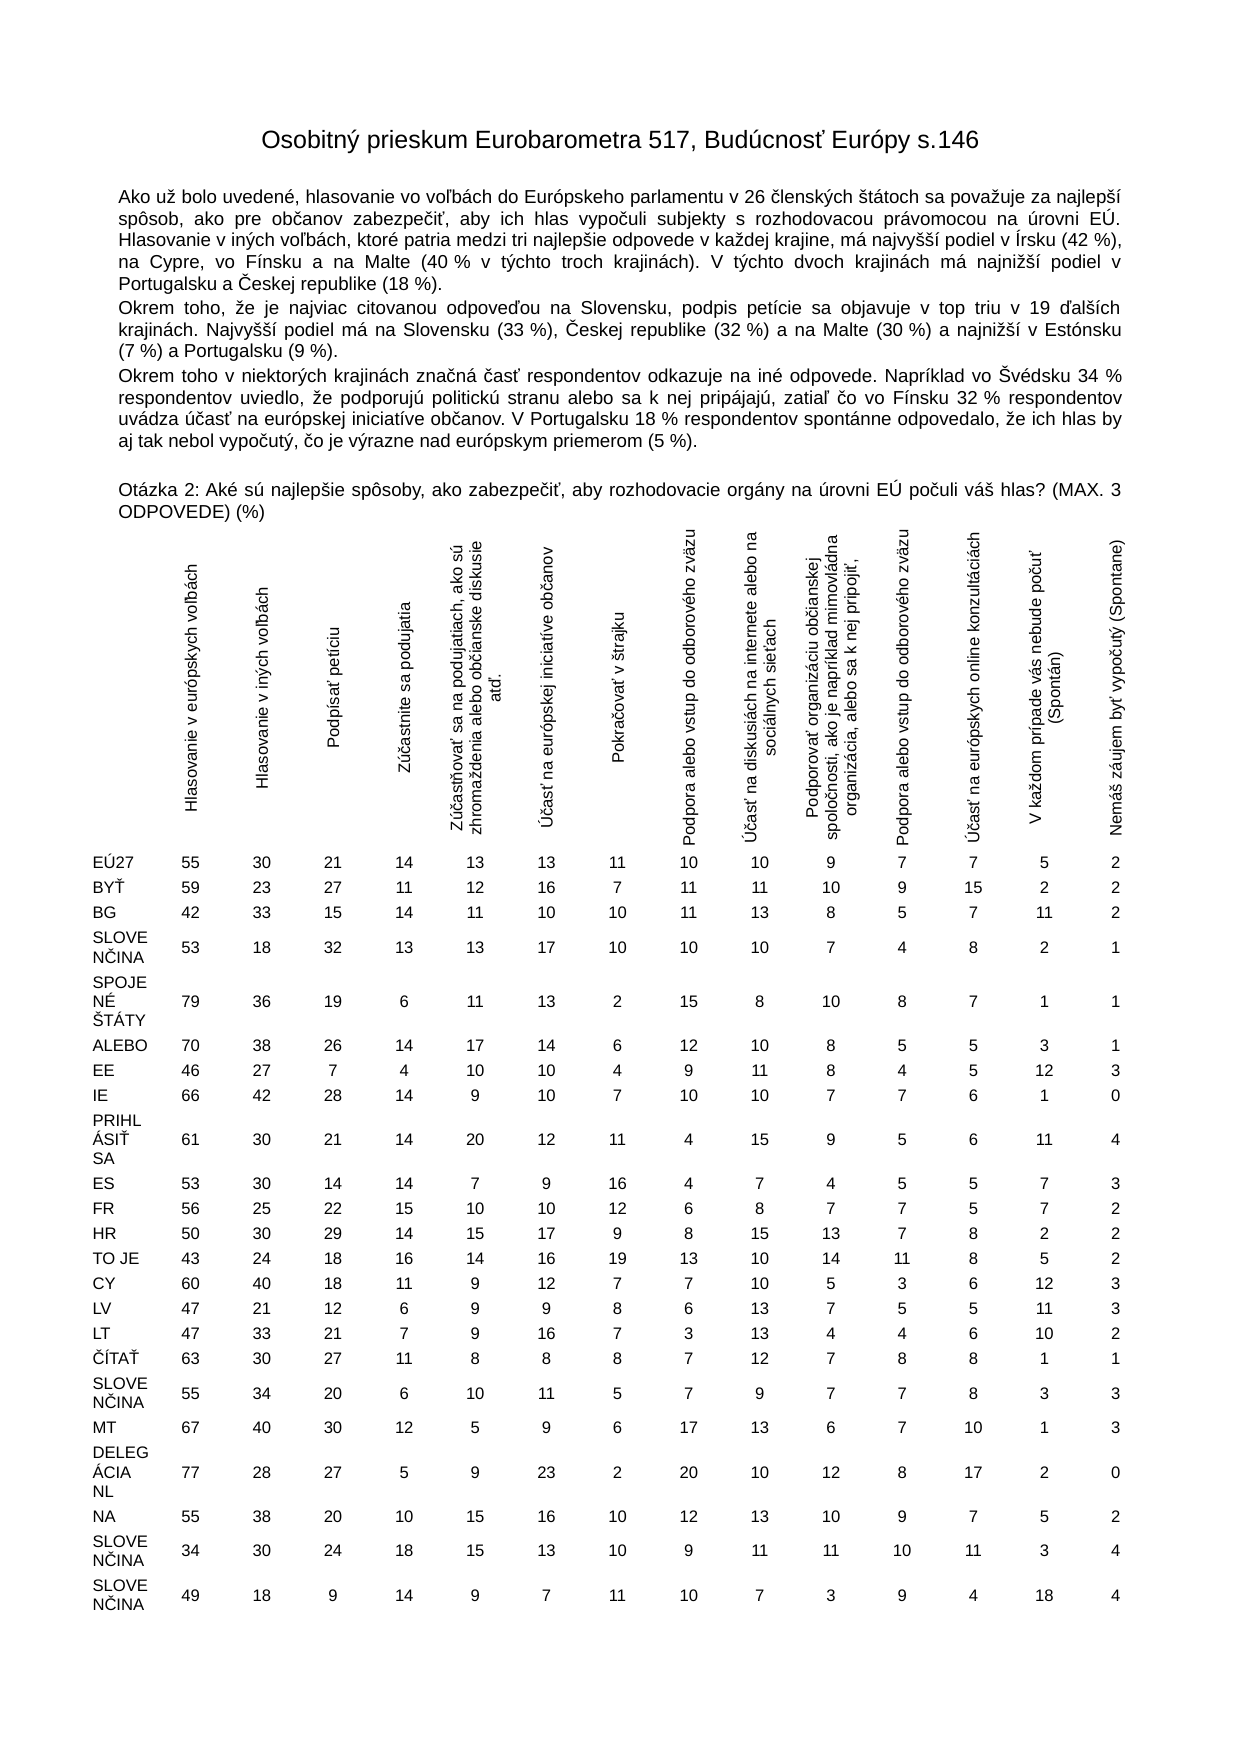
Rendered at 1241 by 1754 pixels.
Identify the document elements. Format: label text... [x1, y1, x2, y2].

table_cell 13 [795, 1221, 866, 1246]
table_cell 7 [866, 1371, 937, 1415]
table_cell 7 [866, 1196, 937, 1221]
table_cell 7 [938, 1504, 1009, 1529]
table_cell 9 [440, 1321, 511, 1346]
table_cell 2 [1009, 925, 1080, 969]
table_cell 0 [1080, 1083, 1151, 1108]
table_cell 9 [582, 1221, 653, 1246]
table_header Nemáš záujem byť vypočutý (Spontane) [1080, 526, 1151, 850]
table_cell 2 [1080, 900, 1151, 925]
table_cell 18 [1009, 1573, 1080, 1617]
table_cell 7 [653, 1346, 724, 1371]
table_cell 8 [938, 1371, 1009, 1415]
table_header Hlasovanie v iných voľbách [226, 526, 297, 850]
table_cell FR [89, 1196, 155, 1221]
table_cell 14 [511, 1033, 582, 1058]
table_cell 10 [795, 875, 866, 900]
table_cell 3 [1080, 1171, 1151, 1196]
table_cell 77 [155, 1440, 226, 1504]
table_cell 49 [155, 1573, 226, 1617]
table_cell 21 [226, 1296, 297, 1321]
table_cell 30 [226, 1221, 297, 1246]
table_cell 15 [440, 1529, 511, 1573]
table_cell 9 [440, 1296, 511, 1321]
table_cell 13 [511, 1529, 582, 1573]
table_cell 66 [155, 1083, 226, 1108]
table_cell 2 [582, 970, 653, 1033]
table_cell 4 [1080, 1529, 1151, 1573]
table_header Podpora alebo vstup do odborového zväzu [866, 526, 937, 850]
table_cell 8 [938, 1346, 1009, 1371]
table_cell 27 [297, 1440, 368, 1504]
table_cell 36 [226, 970, 297, 1033]
table_header Podpora alebo vstup do odborového zväzu [653, 526, 724, 850]
table_cell EÚ27 [89, 850, 155, 875]
table_cell 4 [653, 1171, 724, 1196]
table_cell 11 [582, 850, 653, 875]
table_cell 8 [795, 1058, 866, 1083]
text Ako už bolo uvedené, hlasovanie vo voľbách do Európskeho parlamentu v 26 členských štátoch sa považuje za najlepší spôsob, ako pre občanov zabezpečiť, aby ich hlas vypočuli subjekty s rozhodovacou právomocou na úrovni EÚ. Hlasovanie v iných voľbách, ktoré patria medzi tri najlepšie odpovede v každej krajine, má najvyšší podiel v Írsku (42 %), na Cypre, vo Fínsku a na Malte (40 % v týchto troch krajinách). V týchto dvoch krajinách má najnižší podiel v Portugalsku a Českej republike (18 %). [118, 186, 1122, 294]
table_cell 21 [297, 850, 368, 875]
table_cell 8 [582, 1296, 653, 1321]
table_cell 5 [1009, 1504, 1080, 1529]
table_cell 14 [297, 1171, 368, 1196]
table_cell 7 [795, 1296, 866, 1321]
table_cell 7 [866, 1221, 937, 1246]
table_cell 1 [1009, 1415, 1080, 1440]
table_cell 14 [368, 1033, 439, 1058]
table_cell 13 [724, 1504, 795, 1529]
table_cell 11 [440, 970, 511, 1033]
table_cell 16 [511, 1246, 582, 1271]
table_cell 47 [155, 1296, 226, 1321]
table_cell 26 [297, 1033, 368, 1058]
table_cell 8 [582, 1346, 653, 1371]
table_cell 47 [155, 1321, 226, 1346]
table_cell 32 [297, 925, 368, 969]
table_cell 7 [1009, 1171, 1080, 1196]
table_cell 14 [368, 1083, 439, 1108]
table_header Zúčastňovať sa na podujatiach, ako sú zhromaždenia alebo občianske diskusie atď. [440, 526, 511, 850]
table_cell 5 [368, 1440, 439, 1504]
table_cell 14 [795, 1246, 866, 1271]
table_cell 13 [653, 1246, 724, 1271]
table_cell 7 [866, 1083, 937, 1108]
table_cell 3 [1080, 1058, 1151, 1083]
table_cell 3 [866, 1271, 937, 1296]
table_cell 7 [866, 850, 937, 875]
table_header Účasť na európskej iniciatíve občanov [511, 526, 582, 850]
table_cell 5 [795, 1271, 866, 1296]
table_cell 7 [795, 925, 866, 969]
table_cell 7 [297, 1058, 368, 1083]
table_cell 5 [938, 1058, 1009, 1083]
table_cell 30 [297, 1415, 368, 1440]
table_cell 15 [938, 875, 1009, 900]
table_cell 34 [226, 1371, 297, 1415]
table_cell 12 [511, 1271, 582, 1296]
table_cell 3 [1080, 1415, 1151, 1440]
table_cell 9 [653, 1529, 724, 1573]
table_cell 7 [724, 1171, 795, 1196]
table_cell 10 [866, 1529, 937, 1573]
table_cell 30 [226, 850, 297, 875]
table_cell ES [89, 1171, 155, 1196]
table_cell 9 [440, 1573, 511, 1617]
table_cell 14 [440, 1246, 511, 1271]
text Okrem toho v niektorých krajinách značná časť respondentov odkazuje na iné odpovede. Napríklad vo Švédsku 34 % respondentov uviedlo, že podporujú politickú stranu alebo sa k nej pripájajú, zatiaľ čo vo Fínsku 32 % respondentov uvádza účasť na európskej iniciatíve občanov. V Portugalsku 18 % respondentov spontánne odpovedalo, že ich hlas by aj tak nebol vypočutý, čo je výrazne nad európskym priemerom (5 %). [118, 365, 1122, 451]
table_cell 11 [368, 875, 439, 900]
table_cell 70 [155, 1033, 226, 1058]
table_cell 10 [724, 850, 795, 875]
table_cell 2 [1080, 1246, 1151, 1271]
table_cell 11 [795, 1529, 866, 1573]
table_cell 7 [795, 1083, 866, 1108]
table_cell 10 [724, 1033, 795, 1058]
table_cell 7 [582, 1271, 653, 1296]
table_cell 9 [795, 1108, 866, 1171]
table_cell 8 [938, 925, 1009, 969]
table_cell 33 [226, 1321, 297, 1346]
table_cell 12 [795, 1440, 866, 1504]
table_cell 29 [297, 1221, 368, 1246]
table_cell 14 [368, 1108, 439, 1171]
table_cell 27 [297, 1346, 368, 1371]
table_cell 10 [795, 970, 866, 1033]
table_cell 8 [511, 1346, 582, 1371]
table_cell 23 [226, 875, 297, 900]
table_cell 11 [1009, 1108, 1080, 1171]
table_cell 9 [866, 1504, 937, 1529]
table_cell 10 [440, 1058, 511, 1083]
table_cell 38 [226, 1504, 297, 1529]
table_cell 11 [1009, 900, 1080, 925]
table_cell 27 [226, 1058, 297, 1083]
table_cell 4 [653, 1108, 724, 1171]
table_cell 15 [724, 1221, 795, 1246]
table_cell 6 [795, 1415, 866, 1440]
table_cell 6 [368, 970, 439, 1033]
table_cell 2 [1080, 875, 1151, 900]
table_cell 34 [155, 1529, 226, 1573]
table_cell 11 [1009, 1296, 1080, 1321]
table_cell 15 [724, 1108, 795, 1171]
table_header Pokračovať v štrajku [582, 526, 653, 850]
table_cell 67 [155, 1415, 226, 1440]
table_cell 2 [1009, 875, 1080, 900]
table_cell 10 [653, 925, 724, 969]
table_cell 10 [795, 1504, 866, 1529]
table_cell 5 [582, 1371, 653, 1415]
table_cell TO JE [89, 1246, 155, 1271]
table_cell 6 [653, 1296, 724, 1321]
table_cell 13 [511, 850, 582, 875]
table_cell 11 [582, 1108, 653, 1171]
table_cell 21 [297, 1108, 368, 1171]
table_cell 3 [1080, 1296, 1151, 1321]
table_cell 1 [1080, 1033, 1151, 1058]
table_cell 10 [653, 1573, 724, 1617]
table_cell 63 [155, 1346, 226, 1371]
table_cell DELEGÁCIA NL [89, 1440, 155, 1504]
table_cell 17 [938, 1440, 1009, 1504]
table_cell 8 [938, 1221, 1009, 1246]
table_cell 13 [724, 1415, 795, 1440]
table_cell 28 [226, 1440, 297, 1504]
table_cell 11 [368, 1271, 439, 1296]
table_cell 17 [511, 925, 582, 969]
table_cell NA [89, 1504, 155, 1529]
table_cell 18 [297, 1271, 368, 1296]
table_cell 5 [938, 1171, 1009, 1196]
table_cell 33 [226, 900, 297, 925]
table_cell 16 [582, 1171, 653, 1196]
table_cell 6 [368, 1296, 439, 1321]
table_cell 14 [368, 850, 439, 875]
table_cell 6 [938, 1321, 1009, 1346]
table_cell 13 [724, 1321, 795, 1346]
table_cell 5 [938, 1033, 1009, 1058]
table_cell 40 [226, 1271, 297, 1296]
table_cell 12 [511, 1108, 582, 1171]
table_cell 30 [226, 1108, 297, 1171]
table_cell 14 [368, 1171, 439, 1196]
table_cell 6 [368, 1371, 439, 1415]
table_cell 11 [368, 1346, 439, 1371]
table_cell BYŤ [89, 875, 155, 900]
table_cell 3 [1009, 1371, 1080, 1415]
table_cell 11 [653, 875, 724, 900]
table_cell 5 [1009, 850, 1080, 875]
table_cell 14 [368, 1221, 439, 1246]
table_header Podpísať petíciu [297, 526, 368, 850]
table_cell 10 [440, 1371, 511, 1415]
table_cell 10 [938, 1415, 1009, 1440]
table_cell 4 [795, 1171, 866, 1196]
table_cell 8 [866, 1346, 937, 1371]
table_cell 53 [155, 925, 226, 969]
table_cell 11 [653, 900, 724, 925]
table_cell SLOVENČINA [89, 1529, 155, 1573]
table_cell 7 [582, 875, 653, 900]
table_cell 3 [795, 1573, 866, 1617]
table_cell 14 [368, 900, 439, 925]
table_cell 2 [1080, 1221, 1151, 1246]
table_cell 10 [724, 1440, 795, 1504]
table_cell 13 [440, 925, 511, 969]
table_cell 38 [226, 1033, 297, 1058]
table_cell 17 [440, 1033, 511, 1058]
table_cell 7 [866, 1415, 937, 1440]
table_cell 55 [155, 1504, 226, 1529]
table_cell 24 [297, 1529, 368, 1573]
table_cell 6 [582, 1415, 653, 1440]
text Okrem toho, že je najviac citovanou odpoveďou na Slovensku, podpis petície sa objavuje v top triu v 19 ďalších krajinách. Najvyšší podiel má na Slovensku (33 %), Českej republike (32 %) a na Malte (30 %) a najnižší v Estónsku (7 %) a Portugalsku (9 %). [118, 297, 1122, 362]
table_cell 30 [226, 1346, 297, 1371]
table_cell 11 [724, 1529, 795, 1573]
table_cell 4 [1080, 1108, 1151, 1171]
table_cell 10 [440, 1196, 511, 1221]
table_cell LT [89, 1321, 155, 1346]
table_cell 16 [511, 1321, 582, 1346]
table_cell 5 [440, 1415, 511, 1440]
table_cell 2 [1080, 1196, 1151, 1221]
table_cell 4 [866, 925, 937, 969]
table_cell SLOVENČINA [89, 925, 155, 969]
table_cell 79 [155, 970, 226, 1033]
table_cell 7 [582, 1321, 653, 1346]
table_cell 9 [653, 1058, 724, 1083]
table_cell 10 [724, 1271, 795, 1296]
table_cell 10 [511, 1083, 582, 1108]
table_cell 2 [1009, 1440, 1080, 1504]
table_cell 4 [368, 1058, 439, 1083]
table_cell 20 [297, 1371, 368, 1415]
table_cell 24 [226, 1246, 297, 1271]
table_cell 4 [866, 1058, 937, 1083]
table_cell 10 [653, 1083, 724, 1108]
table_cell 28 [297, 1083, 368, 1108]
table_cell 9 [511, 1296, 582, 1321]
table_cell 3 [1009, 1033, 1080, 1058]
table_cell 15 [653, 970, 724, 1033]
table_cell 1 [1080, 970, 1151, 1033]
table_cell 10 [582, 1529, 653, 1573]
table_cell 8 [440, 1346, 511, 1371]
table_cell 9 [866, 875, 937, 900]
table_cell 40 [226, 1415, 297, 1440]
table_cell 7 [795, 1371, 866, 1415]
table_cell IE [89, 1083, 155, 1108]
table_cell 5 [866, 900, 937, 925]
table_cell 19 [582, 1246, 653, 1271]
table_cell 9 [795, 850, 866, 875]
table_cell 1 [1080, 925, 1151, 969]
table_cell 15 [297, 900, 368, 925]
table_cell 4 [1080, 1573, 1151, 1617]
table_header Účasť na diskusiách na internete alebo na sociálnych sieťach [724, 526, 795, 850]
table_cell 10 [511, 1196, 582, 1221]
table_cell 42 [155, 900, 226, 925]
table_cell 21 [297, 1321, 368, 1346]
table_cell 18 [226, 1573, 297, 1617]
table_cell 8 [795, 900, 866, 925]
table_header Účasť na európskych online konzultáciách [938, 526, 1009, 850]
table_cell 12 [653, 1033, 724, 1058]
table_cell 11 [582, 1573, 653, 1617]
table_cell 12 [1009, 1271, 1080, 1296]
table_cell 56 [155, 1196, 226, 1221]
table_cell 20 [653, 1440, 724, 1504]
table_cell 1 [1009, 1083, 1080, 1108]
table_cell 7 [795, 1196, 866, 1221]
table_cell 18 [297, 1246, 368, 1271]
text Otázka 2: Aké sú najlepšie spôsoby, ako zabezpečiť, aby rozhodovacie orgány na úrovni EÚ počuli váš hlas? (MAX. 3 ODPOVEDE) (%) [118, 479, 1122, 522]
table_cell 10 [1009, 1321, 1080, 1346]
table_cell 8 [724, 970, 795, 1033]
table_cell 2 [582, 1440, 653, 1504]
table_cell 30 [226, 1171, 297, 1196]
table_cell 6 [938, 1271, 1009, 1296]
table_cell 19 [297, 970, 368, 1033]
table_cell 10 [368, 1504, 439, 1529]
table_cell 2 [1080, 850, 1151, 875]
table_cell 5 [1009, 1246, 1080, 1271]
table_cell 9 [440, 1440, 511, 1504]
table_cell 7 [511, 1573, 582, 1617]
table_cell 17 [653, 1415, 724, 1440]
table_cell 12 [1009, 1058, 1080, 1083]
table_cell 18 [368, 1529, 439, 1573]
table_cell 10 [724, 1083, 795, 1108]
table_cell 53 [155, 1171, 226, 1196]
table_cell 8 [866, 970, 937, 1033]
table_cell 10 [582, 925, 653, 969]
table_cell 3 [653, 1321, 724, 1346]
table_cell 1 [1080, 1346, 1151, 1371]
table_cell CY [89, 1271, 155, 1296]
table_cell 7 [368, 1321, 439, 1346]
table_cell SLOVENČINA [89, 1371, 155, 1415]
table_cell 13 [511, 970, 582, 1033]
table_cell 14 [368, 1573, 439, 1617]
table_cell 7 [724, 1573, 795, 1617]
table_header [89, 526, 155, 850]
table_header Hlasovanie v európskych voľbách [155, 526, 226, 850]
table_cell 61 [155, 1108, 226, 1171]
table_cell 12 [582, 1196, 653, 1221]
table_cell 1 [1009, 970, 1080, 1033]
table_cell MT [89, 1415, 155, 1440]
table_cell 12 [297, 1296, 368, 1321]
table_cell 7 [653, 1371, 724, 1415]
table_cell 9 [866, 1573, 937, 1617]
table_cell 43 [155, 1246, 226, 1271]
table_cell 55 [155, 1371, 226, 1415]
table_cell 20 [440, 1108, 511, 1171]
table_cell 10 [653, 850, 724, 875]
table_cell 9 [440, 1083, 511, 1108]
table_cell 17 [511, 1221, 582, 1246]
table_cell 7 [938, 970, 1009, 1033]
table_cell 7 [1009, 1196, 1080, 1221]
table_cell 13 [440, 850, 511, 875]
table_cell 7 [938, 850, 1009, 875]
table_cell 7 [795, 1346, 866, 1371]
table_cell 6 [582, 1033, 653, 1058]
table_cell 7 [440, 1171, 511, 1196]
table_cell LV [89, 1296, 155, 1321]
table_cell 15 [440, 1221, 511, 1246]
table_cell 4 [582, 1058, 653, 1083]
table_cell 7 [653, 1271, 724, 1296]
table_cell 4 [938, 1573, 1009, 1617]
table_cell 10 [511, 900, 582, 925]
table_cell 15 [440, 1504, 511, 1529]
table_cell 12 [440, 875, 511, 900]
table_cell ČÍTAŤ [89, 1346, 155, 1371]
table_cell 5 [866, 1108, 937, 1171]
table_cell HR [89, 1221, 155, 1246]
table_cell 9 [440, 1271, 511, 1296]
table_cell 8 [795, 1033, 866, 1058]
table_cell 11 [440, 900, 511, 925]
table_cell 10 [582, 1504, 653, 1529]
table_cell 50 [155, 1221, 226, 1246]
table_cell 6 [653, 1196, 724, 1221]
table_cell 60 [155, 1271, 226, 1296]
table_cell 11 [724, 875, 795, 900]
table_cell 12 [653, 1504, 724, 1529]
table_cell 11 [724, 1058, 795, 1083]
table_cell 42 [226, 1083, 297, 1108]
table_cell SPOJENÉ ŠTÁTY [89, 970, 155, 1033]
table_cell 7 [582, 1083, 653, 1108]
table_cell 6 [938, 1108, 1009, 1171]
table_cell 13 [724, 1296, 795, 1321]
table_cell EE [89, 1058, 155, 1083]
table_cell 7 [938, 900, 1009, 925]
table_cell 2 [1080, 1504, 1151, 1529]
table_header V každom prípade vás nebude počuť (Spontán) [1009, 526, 1080, 850]
table_cell 16 [511, 1504, 582, 1529]
table_header Podporovať organizáciu občianskej spoločnosti, ako je napríklad mimovládna organizácia, alebo sa k nej pripojiť, [795, 526, 866, 850]
table_cell 3 [1009, 1529, 1080, 1573]
table_cell 59 [155, 875, 226, 900]
table_cell BG [89, 900, 155, 925]
table_cell 3 [1080, 1371, 1151, 1415]
table_cell SLOVENČINA [89, 1573, 155, 1617]
table_cell 15 [368, 1196, 439, 1221]
table_cell 8 [724, 1196, 795, 1221]
table_cell 5 [938, 1196, 1009, 1221]
table_cell 23 [511, 1440, 582, 1504]
table_cell 9 [511, 1415, 582, 1440]
table_cell 4 [795, 1321, 866, 1346]
table_cell 1 [1009, 1346, 1080, 1371]
table_cell 22 [297, 1196, 368, 1221]
table_cell 8 [866, 1440, 937, 1504]
table_cell 10 [511, 1058, 582, 1083]
table_cell 8 [653, 1221, 724, 1246]
table_cell 11 [866, 1246, 937, 1271]
table_cell 16 [368, 1246, 439, 1271]
table_cell PRIHLÁSIŤ SA [89, 1108, 155, 1171]
table_cell 10 [724, 1246, 795, 1271]
table_cell 13 [724, 900, 795, 925]
table_cell 8 [938, 1246, 1009, 1271]
table_cell 30 [226, 1529, 297, 1573]
table_cell 4 [866, 1321, 937, 1346]
table_cell 11 [938, 1529, 1009, 1573]
table_cell 55 [155, 850, 226, 875]
table_cell 10 [582, 900, 653, 925]
table_cell 12 [724, 1346, 795, 1371]
table_cell 3 [1080, 1271, 1151, 1296]
table_cell 5 [866, 1296, 937, 1321]
table_cell 46 [155, 1058, 226, 1083]
table_header Zúčastnite sa podujatia [368, 526, 439, 850]
table_cell 10 [724, 925, 795, 969]
table_cell 27 [297, 875, 368, 900]
table_cell 20 [297, 1504, 368, 1529]
table_cell 9 [724, 1371, 795, 1415]
table_cell 0 [1080, 1440, 1151, 1504]
table_cell 2 [1080, 1321, 1151, 1346]
table_cell 9 [511, 1171, 582, 1196]
table_cell 5 [866, 1033, 937, 1058]
table_cell 12 [368, 1415, 439, 1440]
table_cell 5 [866, 1171, 937, 1196]
table_cell 25 [226, 1196, 297, 1221]
table_cell 5 [938, 1296, 1009, 1321]
table_cell ALEBO [89, 1033, 155, 1058]
table_cell 13 [368, 925, 439, 969]
table_cell 11 [511, 1371, 582, 1415]
table_cell 9 [297, 1573, 368, 1617]
table_cell 6 [938, 1083, 1009, 1108]
table_cell 2 [1009, 1221, 1080, 1246]
table_cell 18 [226, 925, 297, 969]
table_cell 16 [511, 875, 582, 900]
